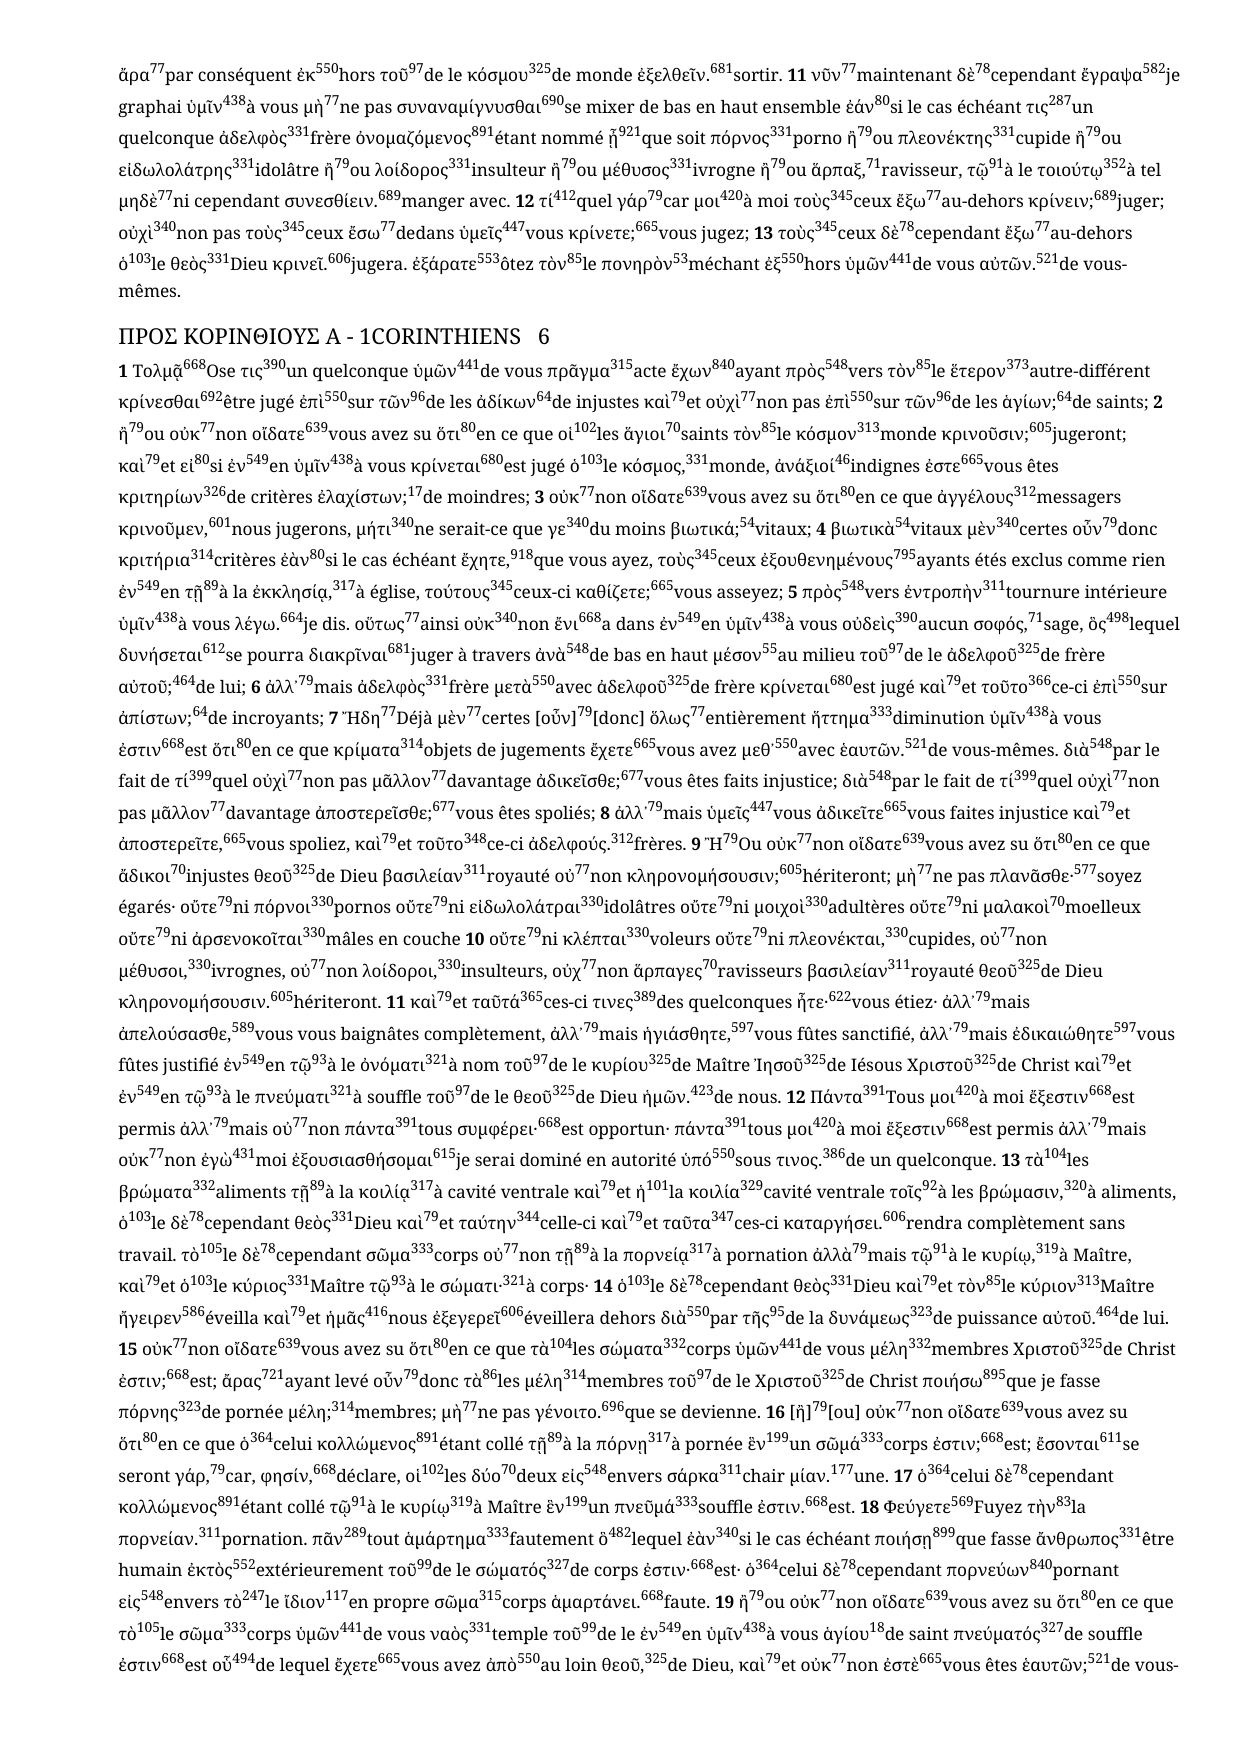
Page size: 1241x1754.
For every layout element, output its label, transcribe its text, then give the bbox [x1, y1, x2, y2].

text 1 Τολμᾷ668Ose τις390un quelconque ὑμῶν441de vous πρᾶγμα315acte ἔχων840ayant πρὸς548vers τὸν85le ἕτερον373autre-différent κρίνεσθαι692être jugé ἐπὶ550sur τῶν96de les ἀδίκων64de injustes καὶ79et οὐχὶ77non pas ἐπὶ550sur τῶν96de les ἁγίων;64de saints; 2 ἢ79ou οὐκ77non οἴδατε639vous avez su ὅτι80en ce que οἱ102les ἅγιοι70saints τὸν85le κόσμον313monde κρινοῦσιν;605jugeront; καὶ79et εἰ80si ἐν549en ὑμῖν438à vous κρίνεται680est jugé ὁ103le κόσμος,331monde, ἀνάξιοί46indignes ἐστε665vous êtes κριτηρίων326de critères ἐλαχίστων;17de moindres; 3 οὐκ77non οἴδατε639vous avez su ὅτι80en ce que ἀγγέλους312messagers κρινοῦμεν,601nous jugerons, μήτι340ne serait-ce que γε340du moins βιωτικά;54vitaux; 4 βιωτικὰ54vitaux μὲν340certes οὖν79donc κριτήρια314critères ἐὰν80si le cas échéant ἔχητε,918que vous ayez, τοὺς345ceux ἐξουθενημένους795ayants étés exclus comme rien ἐν549en τῇ89à la ἐκκλησίᾳ,317à église, τούτους345ceux-ci καθίζετε;665vous asseyez; 5 πρὸς548vers ἐντροπὴν311tournure intérieure ὑμῖν438à vous λέγω.664je dis. οὕτως77ainsi οὐκ340non ἔνι668a dans ἐν549en ὑμῖν438à vous οὐδεὶς390aucun σοφός,71sage, ὃς498lequel δυνήσεται612se pourra διακρῖναι681juger à travers ἀνὰ548de bas en haut μέσον55au milieu τοῦ97de le ἀδελφοῦ325de frère αὐτοῦ;464de lui; 6 ἀλλ᾽79mais ἀδελφὸς331frère μετὰ550avec ἀδελφοῦ325de frère κρίνεται680est jugé καὶ79et τοῦτο366ce-ci ἐπὶ550sur ἀπίστων;64de incroyants; 7 Ἤδη77Déjà μὲν77certes [οὖν]79[donc] ὅλως77entièrement ἥττημα333diminution ὑμῖν438à vous ἐστιν668est ὅτι80en ce que κρίματα314objets de jugements ἔχετε665vous avez μεθ᾽550avec ἑαυτῶν.521de vous-mêmes. διὰ548par le fait de τί399quel οὐχὶ77non pas μᾶλλον77davantage ἀδικεῖσθε;677vous êtes faits injustice; διὰ548par le fait de τί399quel οὐχὶ77non pas μᾶλλον77davantage ἀποστερεῖσθε;677vous êtes spoliés; 8 ἀλλ᾽79mais ὑμεῖς447vous ἀδικεῖτε665vous faites injustice καὶ79et ἀποστερεῖτε,665vous spoliez, καὶ79et τοῦτο348ce-ci ἀδελφούς.312frères. 9 Ἢ79Ou οὐκ77non οἴδατε639vous avez su ὅτι80en ce que ἄδικοι70injustes θεοῦ325de Dieu βασιλείαν311royauté οὐ77non κληρονομήσουσιν;605hériteront; μὴ77ne pas πλανᾶσθε·577soyez égarés· οὔτε79ni πόρνοι330pornos οὔτε79ni εἰδωλολάτραι330idolâtres οὔτε79ni μοιχοὶ330adultères οὔτε79ni μαλακοὶ70moelleux οὔτε79ni ἀρσενοκοῖται330mâles en couche 10 οὔτε79ni κλέπται330voleurs οὔτε79ni πλεονέκται,330cupides, οὐ77non μέθυσοι,330ivrognes, οὐ77non λοίδοροι,330insulteurs, οὐχ77non ἅρπαγες70ravisseurs βασιλείαν311royauté θεοῦ325de Dieu κληρονομήσουσιν.605hériteront. 11 καὶ79et ταῦτά365ces-ci τινες389des quelconques ἦτε·622vous étiez· ἀλλ᾽79mais ἀπελούσασθε,589vous vous baignâtes complètement, ἀλλ᾽79mais ἡγιάσθητε,597vous fûtes sanctifié, ἀλλ᾽79mais ἐδικαιώθητε597vous fûtes justifié ἐν549en τῷ93à le ὀνόματι321à nom τοῦ97de le κυρίου325de Maître Ἰησοῦ325de Iésous Χριστοῦ325de Christ καὶ79et ἐν549en τῷ93à le πνεύματι321à souffle τοῦ97de le θεοῦ325de Dieu ἡμῶν.423de nous. 12 Πάντα391Tous μοι420à moi ἔξεστιν668est permis ἀλλ᾽79mais οὐ77non πάντα391tous συμφέρει·668est opportun· πάντα391tous μοι420à moi ἔξεστιν668est permis ἀλλ᾽79mais οὐκ77non ἐγὼ431moi ἐξουσιασθήσομαι615je serai dominé en autorité ὑπό550sous τινος.386de un quelconque. 13 τὰ104les βρώματα332aliments τῇ89à la κοιλίᾳ317à cavité ventrale καὶ79et ἡ101la κοιλία329cavité ventrale τοῖς92à les βρώμασιν,320à aliments, ὁ103le δὲ78cependant θεὸς331Dieu καὶ79et ταύτην344celle-ci καὶ79et ταῦτα347ces-ci καταργήσει.606rendra complètement sans travail. τὸ105le δὲ78cependant σῶμα333corps οὐ77non τῇ89à la πορνείᾳ317à pornation ἀλλὰ79mais τῷ91à le κυρίῳ,319à Maître, καὶ79et ὁ103le κύριος331Maître τῷ93à le σώματι·321à corps· 14 ὁ103le δὲ78cependant θεὸς331Dieu καὶ79et τὸν85le κύριον313Maître ἤγειρεν586éveilla καὶ79et ἡμᾶς416nous ἐξεγερεῖ606éveillera dehors διὰ550par τῆς95de la δυνάμεως323de puissance αὐτοῦ.464de lui. 15 οὐκ77non οἴδατε639vous avez su ὅτι80en ce que τὰ104les σώματα332corps ὑμῶν441de vous μέλη332membres Χριστοῦ325de Christ ἐστιν;668est; ἄρας721ayant levé οὖν79donc τὰ86les μέλη314membres τοῦ97de le Χριστοῦ325de Christ ποιήσω895que je fasse πόρνης323de pornée μέλη;314membres; μὴ77ne pas γένοιτο.696que se devienne. 16 [ἢ]79[ou] οὐκ77non οἴδατε639vous avez su ὅτι80en ce que ὁ364celui κολλώμενος891étant collé τῇ89à la πόρνῃ317à pornée ἓν199un σῶμά333corps ἐστιν;668est; ἔσονται611se seront γάρ,79car, φησίν,668déclare, οἱ102les δύο70deux εἰς548envers σάρκα311chair μίαν.177une. 17 ὁ364celui δὲ78cependant κολλώμενος891étant collé τῷ91à le κυρίῳ319à Maître ἓν199un πνεῦμά333souffle ἐστιν.668est. 18 Φεύγετε569Fuyez τὴν83la πορνείαν.311pornation. πᾶν289tout ἁμάρτημα333fautement ὃ482lequel ἐὰν340si le cas échéant ποιήσῃ899que fasse ἄνθρωπος331être humain ἐκτὸς552extérieurement τοῦ99de le σώματός327de corps ἐστιν·668est· ὁ364celui δὲ78cependant πορνεύων840pornant εἰς548envers τὸ247le ἴδιον117en propre σῶμα315corps ἁμαρτάνει.668faute. 19 ἢ79ou οὐκ77non οἴδατε639vous avez su ὅτι80en ce que τὸ105le σῶμα333corps ὑμῶν441de vous ναὸς331temple τοῦ99de le ἐν549en ὑμῖν438à vous ἁγίου18de saint πνεύματός327de souffle ἐστιν668est οὗ494de lequel ἔχετε665vous avez ἀπὸ550au loin θεοῦ,325de Dieu, καὶ79et οὐκ77non ἐστὲ665vous êtes ἑαυτῶν;521de vous-mêmes; 20 ἠγοράσθητε597vous fûtes acheté à l'agora γὰρ79car τιμῆς·323de valeur· δοξάσατε553glorifiez δὴ340évidemment τὸν85le θεὸν313Dieu ἐν549en τῷ93à le σώματι321à corps ὑμῶν.441de vous. [118, 355, 1181, 1677]
text 1 Ὅλως77Entièrement ἀκούεται680est écouté ἐν549en ὑμῖν438à vous πορνεία,329pornation, καὶ79et τοιαύτη154telle πορνεία329pornation ἥτις496laquelle une quelconque οὐδὲ77non cependant ἐν549en τοῖς92à les ἔθνεσιν,320à ethnies, ὥστε80de sorte que γυναῖκά311femme τινα373un quelconque τοῦ257de le πατρὸς325de père ἔχειν.689avoir. 2 καὶ79et ὑμεῖς447vous πεφυσιωμένοι812ayants étés gonflés naturellement ἐστὲ665vous êtes καὶ79et οὐχὶ77non pas μᾶλλον77davantage ἐπενθήσατε,583vous endeuillâtes, ἵνα80afin que ἀρθῇ911que soit levé ἐκ550hors μέσου67de au milieu ὑμῶν441de vous ὁ364celui τὸ87le ἔργον315travail τοῦτο140ce-ci ποιήσας;721ayant fait; 3 ἐγὼ431moi μὲν79certes γάρ,79car, ἀπὼν840étant au loin τῷ93à le σώματι321à corps παρὼν840étant à côté δὲ78cependant τῷ93à le πνεύματι,321à souffle, ἤδη77déjà κέκρικα638j'ai jugé ὡς80comme παρὼν840étant à côté τὸν346celui οὕτως77ainsi τοῦτο348ce-ci κατεργασάμενον·726se ayant mis au travail complètement· 4 ἐν549en τῷ93à le ὀνόματι321à nom τοῦ97de le κυρίου325de Maître [ἡμῶν]423[de nous] Ἰησοῦ325de Iésous Χριστοῦ325de Christ συναχθέντων753de ayants étés menés ensemble ὑμῶν441de vous καὶ79et τοῦ360de ce ἐμοῦ422de mien πνεύματος327de souffle σὺν549avec τῇ89à la δυνάμει317à puissance τοῦ97de le κυρίου325de Maître ἡμῶν423de nous Ἰησοῦ,325de Iésous, 5 παραδοῦναι681livrer τὸν85le τοιοῦτον346tel τῷ91à le σατανᾷ319à Satanas εἰς548envers ὄλεθρον313ruine τῆς255de la σαρκός,323de chair, ἵνα80afin que τὸ265le πνεῦμα333souffle σωθῇ911que soit sauvé ἐν549en τῇ89à la ἡμέρᾳ317à journée τοῦ97de le κυρίου.325de Maître. 6 Οὐ77Non καλὸν49beau τὸ105le καύχημα333vantardise ὑμῶν.441de vous. οὐκ77non οἴδατε639vous avez su ὅτι80en ce que μικρὰ20petite ζύμη329levain ὅλον271tout entier τὸ87le φύραμα315pâte ζυμοῖ;668fermente; 7 ἐκκαθάρατε553nettoyez dehors τὴν83la παλαιὰν2vieille ζύμην,311levain, ἵνα80afin que ἦτε918que vous soyez νέον24jeune φύραμα,333pâte, καθώς77de haut en bas comme ἐστε665vous êtes ἄζυμοι·46sans levains· καὶ77aussi γὰρ79car τὸ105le πάσχα333pâque ἡμῶν423de nous ἐτύθη600fut sacrifié Χριστός.331Christ. 8 ὥστε80de sorte que ἑορτάζωμεν916que nous fêtions μὴ79ne pas ἐν549en ζύμῃ317à levain παλαιᾷ8à vieille μηδὲ79ni cependant ἐν549en ζύμῃ317à levain κακίας323de malice καὶ79et πονηρίας323de méchanceté ἀλλ᾽79mais ἐν549en ἀζύμοις60à sans levains εἰλικρινείας323de sincérité καὶ79et ἀληθείας.323de vérité. 9 Ἔγραψα582Je graphai ὑμῖν438à vous ἐν549en τῇ249à la ἐπιστολῇ317à épître μὴ77ne pas συναναμίγνυσθαι690se mixer de bas en haut ensemble πόρνοις,318à pornos, 10 οὐ77non πάντως77en tout cas τοῖς90à les πόρνοις318à pornos τοῦ97de le κόσμου325de monde τούτου150de celui-ci ἢ79ou τοῖς90à les πλεονέκταις318à cupides καὶ79et ἅρπαξιν58à ravisseurs ἢ79ou εἰδωλολάτραις,318à idolâtres, ἐπεὶ80puisque ὠφείλετε622vous deviez ἄρα77par conséquent ἐκ550hors τοῦ97de le κόσμου325de monde ἐξελθεῖν.681sortir. 11 νῦν77maintenant δὲ78cependant ἔγραψα582je graphai ὑμῖν438à vous μὴ77ne pas συναναμίγνυσθαι690se mixer de bas en haut ensemble ἐάν80si le cas échéant τις287un quelconque ἀδελφὸς331frère ὀνομαζόμενος891étant nommé ᾖ921que soit πόρνος331porno ἢ79ou πλεονέκτης331cupide ἢ79ou εἰδωλολάτρης331idolâtre ἢ79ou λοίδορος331insulteur ἢ79ou μέθυσος331ivrogne ἢ79ou ἅρπαξ,71ravisseur, τῷ91à le τοιούτῳ352à tel μηδὲ77ni cependant συνεσθίειν.689manger avec. 12 τί412quel γάρ79car μοι420à moi τοὺς345ceux ἔξω77au-dehors κρίνειν;689juger; οὐχὶ340non pas τοὺς345ceux ἔσω77dedans ὑμεῖς447vous κρίνετε;665vous jugez; 13 τοὺς345ceux δὲ78cependant ἔξω77au-dehors ὁ103le θεὸς331Dieu κρινεῖ.606jugera. ἐξάρατε553ôtez τὸν85le πονηρὸν53méchant ἐξ550hors ὑμῶν441de vous αὐτῶν.521de vous-mêmes. [118, 59, 1181, 303]
text ΠΡΟΣ ΚΟΡΙΝΘΙΟΥΣ Α - 1CORINTHIENS 6 [118, 321, 1181, 351]
